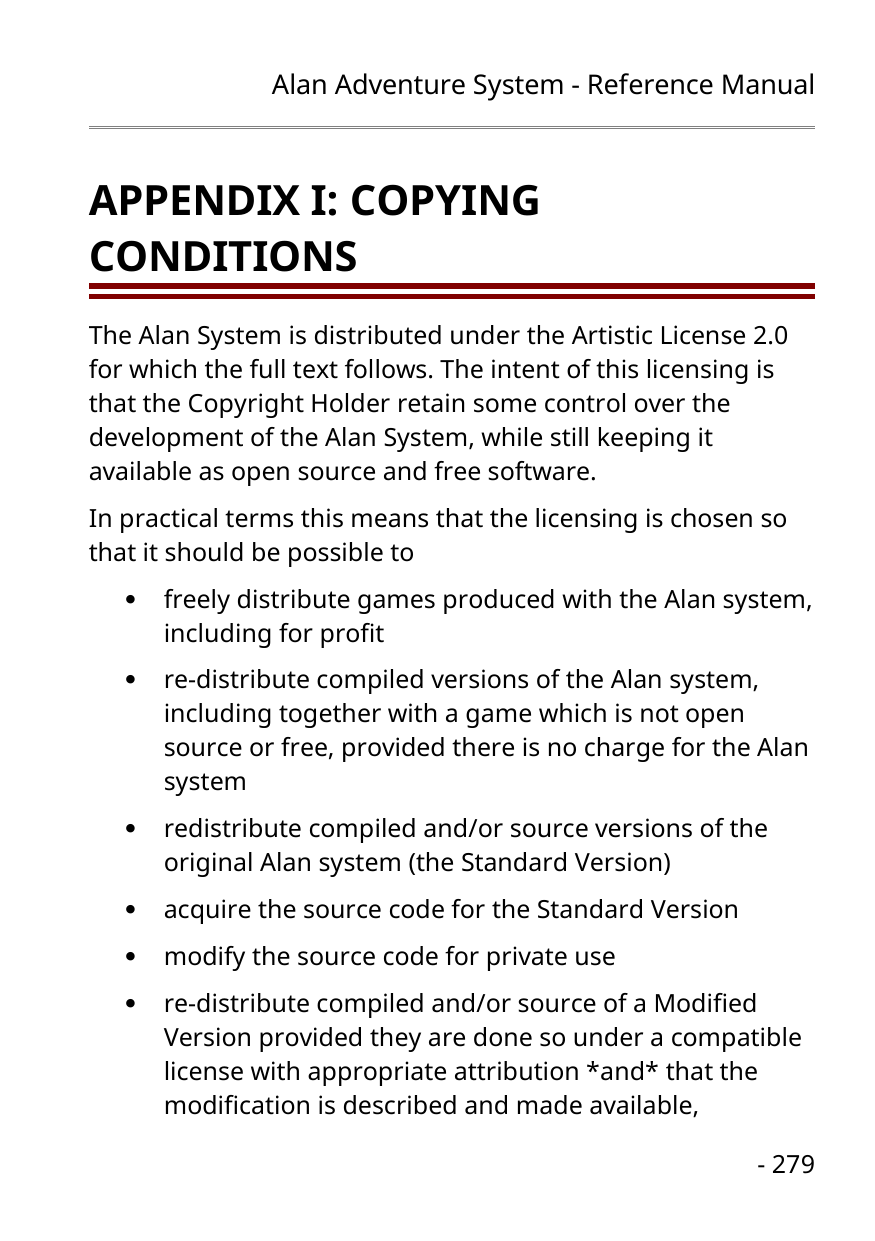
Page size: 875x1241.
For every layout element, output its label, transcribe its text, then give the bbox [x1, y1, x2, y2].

list re-distribute compiled and/or source of a Modified Version provided they are done so under a compatible license with appropriate attribution *and* that the modification is described and made available, [126, 986, 815, 1122]
text In practical terms this means that the licensing is chosen so that it should be possible to [88, 501, 815, 569]
list acquire the source code for the Standard Version [126, 892, 815, 926]
list re-distribute compiled versions of the Alan system, including together with a game which is not open source or free, provided there is no charge for the Alan system [126, 662, 815, 798]
list freely distribute games produced with the Alan system, including for profit [126, 582, 815, 649]
text The Alan System is distributed under the Artistic License 2.0 for which the full text follows. The intent of this licensing is that the Copyright Holder retain some control over the development of the Alan System, while still keeping it available as open source and free software. [88, 318, 815, 488]
subtitle Copying Conditions [88, 171, 815, 299]
list modify the source code for private use [126, 939, 815, 973]
list redistribute compiled and/or source versions of the original Alan system (the Standard Version) [126, 811, 815, 879]
